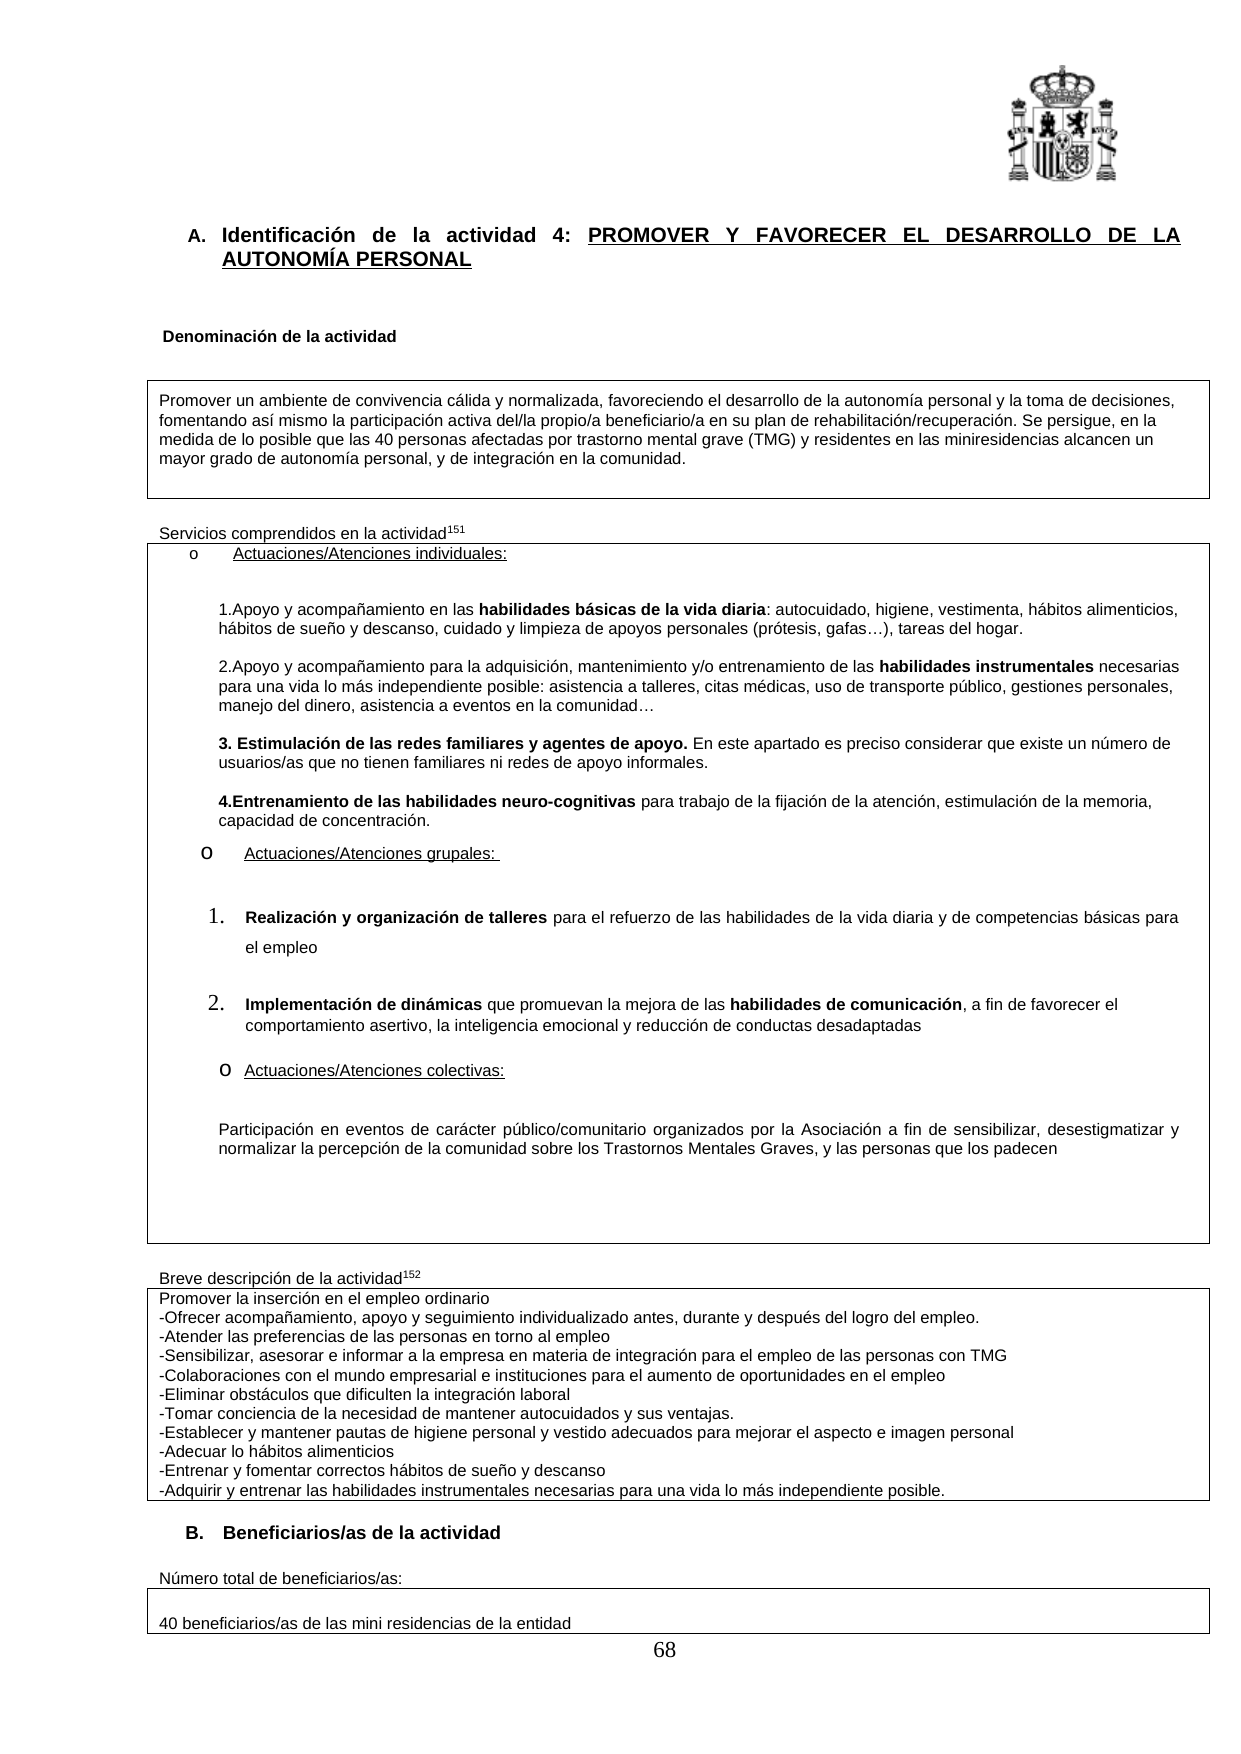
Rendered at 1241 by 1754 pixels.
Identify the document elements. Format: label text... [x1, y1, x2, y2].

list Identificación de la actividad 4: PROMOVER Y FAVORECER EL DESARROLLO DE LA AUTONOMÍA PERSONAL [187, 223, 1181, 271]
table_header Número total de beneficiarios/as: [148, 1544, 1210, 1588]
text Denominación de la actividad [162, 327, 1181, 346]
table_cell Breve descripción de la actividad [148, 1244, 1210, 1288]
table_cell Promover la inserción en el empleo ordinario -Ofrecer acompañamiento, apoyo y seguimiento individualizado antes, durante y después del logro del empleo. -Atender las preferencias de las personas en torno al empleo -Sensibilizar, asesorar e informar a la empresa en materia de integración para el empleo de las personas con TMG -Colaboraciones con el mundo empresarial e instituciones para el aumento de oportunidades en el empleo -Eliminar obstáculos que dificulten la integración laboral -Tomar conciencia de la necesidad de mantener autocuidados y sus ventajas. -Establecer y mantener pautas de higiene personal y vestido adecuados para mejorar el aspecto e imagen personal -Adecuar lo hábitos alimenticios -Entrenar y fomentar correctos hábitos de sueño y descanso -Adquirir y entrenar las habilidades instrumentales necesarias para una vida lo más independiente posible. [148, 1289, 1209, 1499]
table_cell Servicios comprendidos en la actividad [148, 499, 1210, 543]
table_cell 40 beneficiarios/as de las mini residencias de la entidad [148, 1589, 1209, 1633]
table_header Promover un ambiente de convivencia cálida y normalizada, favoreciendo el desarrollo de la autonomía personal y la toma de decisiones, fomentando así mismo la participación activa del/la propio/a beneficiario/a en su plan de rehabilitación/recuperación. Se persigue, en la medida de lo posible que las 40 personas afectadas por trastorno mental grave (TMG) y residentes en las miniresidencias alcancen un mayor grado de autonomía personal, y de integración en la comunidad. [148, 381, 1209, 497]
table_cell Actuaciones/Atenciones individuales: [148, 544, 1209, 1242]
table_header 1.Apoyo y acompañamiento en las habilidades básicas de la vida diaria: autocuidado, higiene, vestimenta, hábitos alimenticios, hábitos de sueño y descanso, cuidado y limpieza de apoyos personales (prótesis, gafas…), tareas del hogar. 2.Apoyo y acompañamiento para la adquisición, mantenimiento y/o entrenamiento de las habilidades instrumentales necesarias para una vida lo más independiente posible: asistencia a talleres, citas médicas, uso de transporte público, gestiones personales, manejo del dinero, asistencia a eventos en la comunidad… 3. Estimulación de las redes familiares y agentes de apoyo. En este apartado es preciso considerar que existe un número de usuarios/as que no tienen familiares ni redes de apoyo informales. 4.Entrenamiento de las habilidades neuro-cognitivas para trabajo de la fijación de la atención, estimulación de la memoria, capacidad de concentración. Actuaciones/Atenciones grupales: Realización y organización de talleres para el refuerzo de las habilidades de la vida diaria y de competencias básicas para el empleo Implementación de dinámicas que promuevan la mejora de las habilidades de comunicación, a fin de favorecer el comportamiento asertivo, la inteligencia emocional y reducción de conductas desadaptadas Actuaciones/Atenciones colectivas: Participación en eventos de carácter público/comunitario organizados por la Asociación a fin de sensibilizar, desestigmatizar y normalizar la percepción de la comunidad sobre los Trastornos Mentales Graves, y las personas que los padecen [159, 600, 1192, 1198]
list Beneficiarios/as de la actividad [185, 1522, 1181, 1544]
